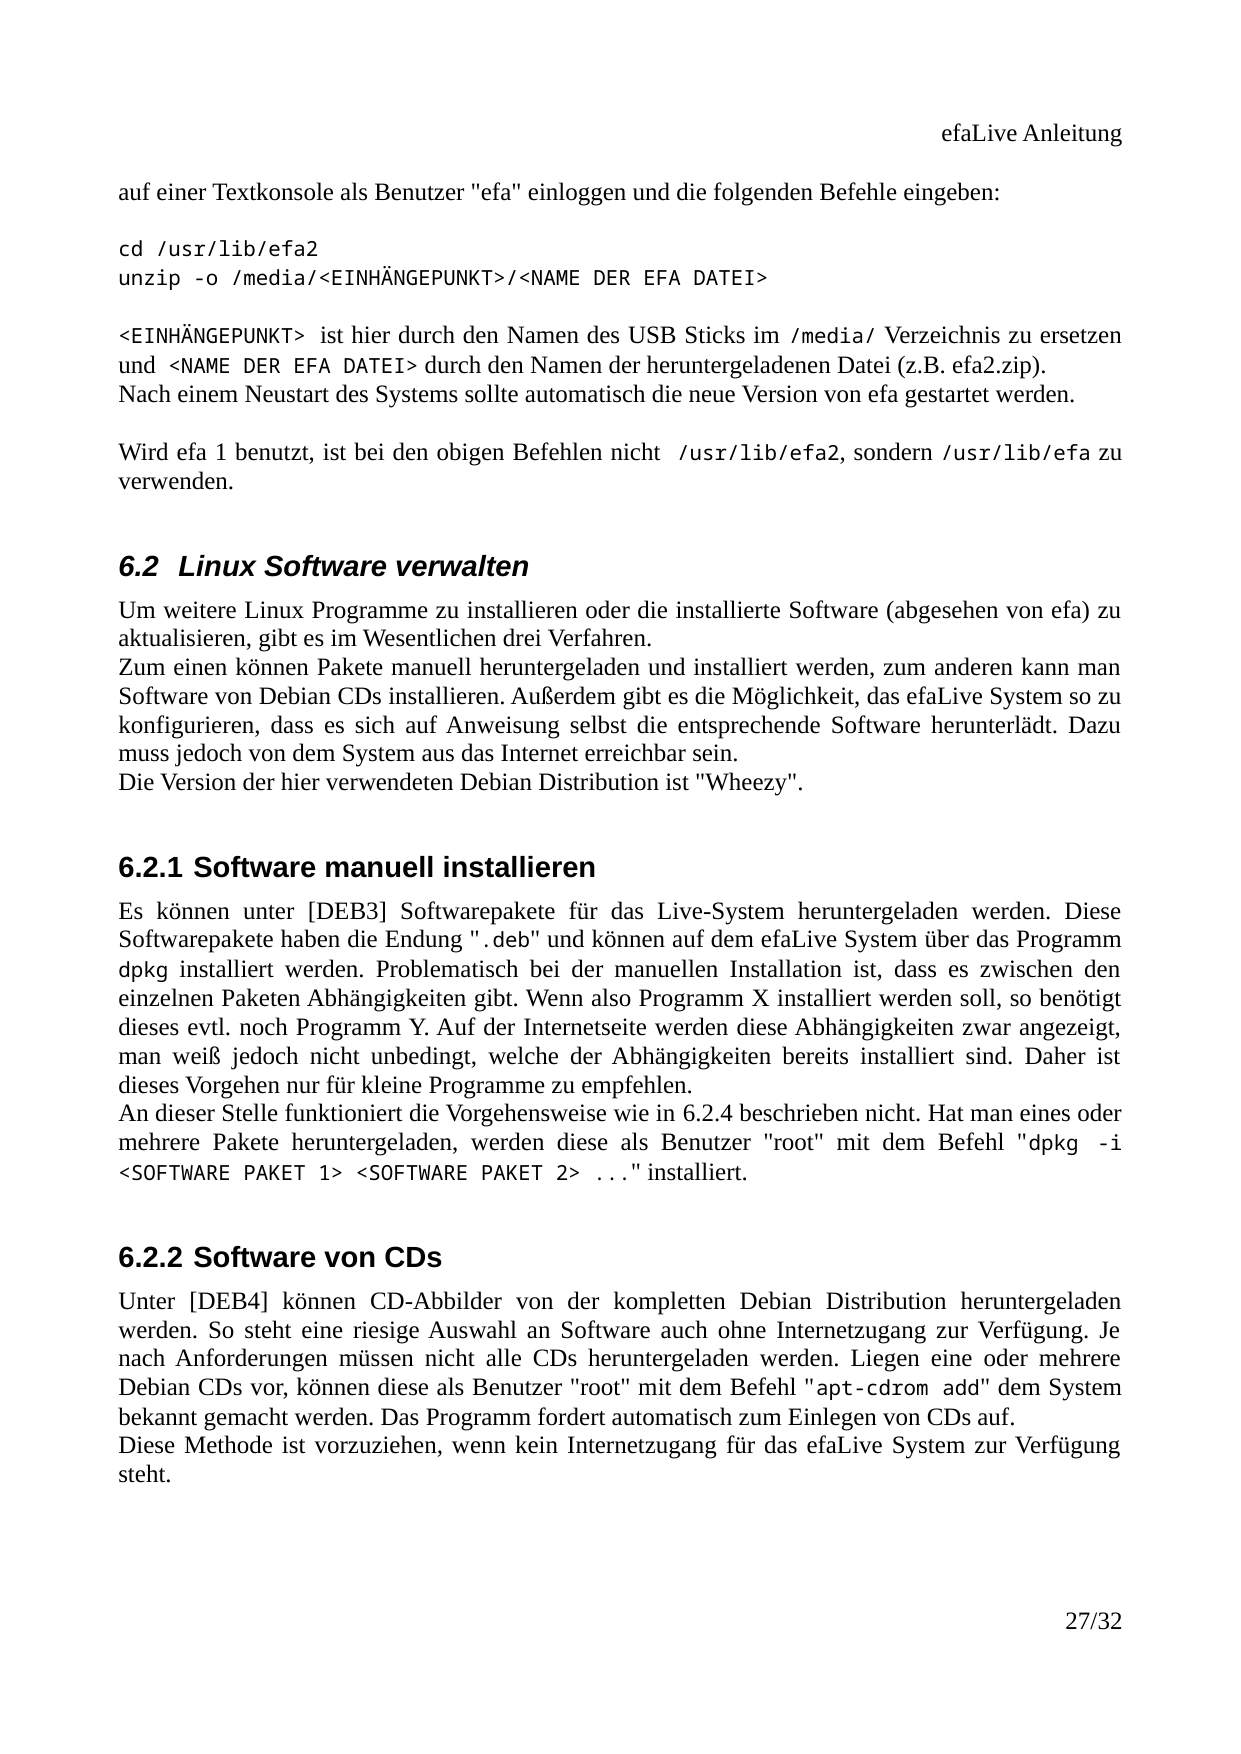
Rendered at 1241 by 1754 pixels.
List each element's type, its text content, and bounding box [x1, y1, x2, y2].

text Die Version der hier verwendeten Debian Distribution ist "Wheezy". [118, 767, 1122, 796]
text Zum einen können Pakete manuell heruntergeladen und installiert werden, zum anderen kann man Software von Debian CDs installieren. Außerdem gibt es die Möglichkeit, das efaLive System so zu konfigurieren, dass es sich auf Anweisung selbst die entsprechende Software herunterlädt. Dazu muss jedoch von dem System aus das Internet erreichbar sein. [118, 652, 1122, 767]
text Unter [DEB4] können CD-Abbilder von der kompletten Debian Distribution heruntergeladen werden. So steht eine riesige Auswahl an Software auch ohne Internetzugang zur Verfügung. Je nach Anforderungen müssen nicht alle CDs heruntergeladen werden. Liegen eine oder mehrere Debian CDs vor, können diese als Benutzer "root" mit dem Befehl "apt-cdrom add" dem System bekannt gemacht werden. Das Programm fordert automatisch zum Einlegen von CDs auf. [118, 1286, 1122, 1430]
text <EINHÄNGEPUNKT> ist hier durch den Namen des USB Sticks im /media/ Verzeichnis zu ersetzen und <NAME DER EFA DATEI> durch den Namen der heruntergeladenen Datei (z.B. efa2.zip). [118, 320, 1122, 379]
text unzip -o /media/<EINHÄNGEPUNKT>/<NAME DER EFA DATEI> [118, 263, 1122, 291]
text Nach einem Neustart des Systems sollte automatisch die neue Version von efa gestartet werden. [118, 379, 1122, 408]
text Es können unter [DEB3] Softwarepakete für das Live-System heruntergeladen werden. Diese Softwarepakete haben die Endung ".deb" und können auf dem efaLive System über das Programm dpkg installiert werden. Problematisch bei der manuellen Installation ist, dass es zwischen den einzelnen Paketen Abhängigkeiten gibt. Wenn also Programm X installiert werden soll, so benötigt dieses evtl. noch Programm Y. Auf der Internetseite werden diese Abhängigkeiten zwar angezeigt, man weiß jedoch nicht unbedingt, welche der Abhängigkeiten bereits installiert sind. Daher ist dieses Vorgehen nur für kleine Programme zu empfehlen. [118, 896, 1122, 1098]
subtitle Software von CDs [118, 1240, 1122, 1273]
text Diese Methode ist vorzuziehen, wenn kein Internetzugang für das efaLive System zur Verfügung steht. [118, 1430, 1122, 1488]
subtitle Software manuell installieren [118, 850, 1122, 883]
text Wird efa 1 benutzt, ist bei den obigen Befehlen nicht /usr/lib/efa2, sondern /usr/lib/efa zu verwenden. [118, 437, 1122, 495]
text cd /usr/lib/efa2 [118, 234, 1122, 263]
subtitle Linux Software verwalten [118, 549, 1122, 582]
text Um weitere Linux Programme zu installieren oder die installierte Software (abgesehen von efa) zu aktualisieren, gibt es im Wesentlichen drei Verfahren. [118, 595, 1122, 652]
text auf einer Textkonsole als Benutzer "efa" einloggen und die folgenden Befehle eingeben: [118, 177, 1122, 206]
text An dieser Stelle funktioniert die Vorgehensweise wie in 6.2.4 beschrieben nicht. Hat man eines oder mehrere Pakete heruntergeladen, werden diese als Benutzer "root" mit dem Befehl "dpkg -i <SOFTWARE PAKET 1> <SOFTWARE PAKET 2> ..." installiert. [118, 1098, 1122, 1186]
